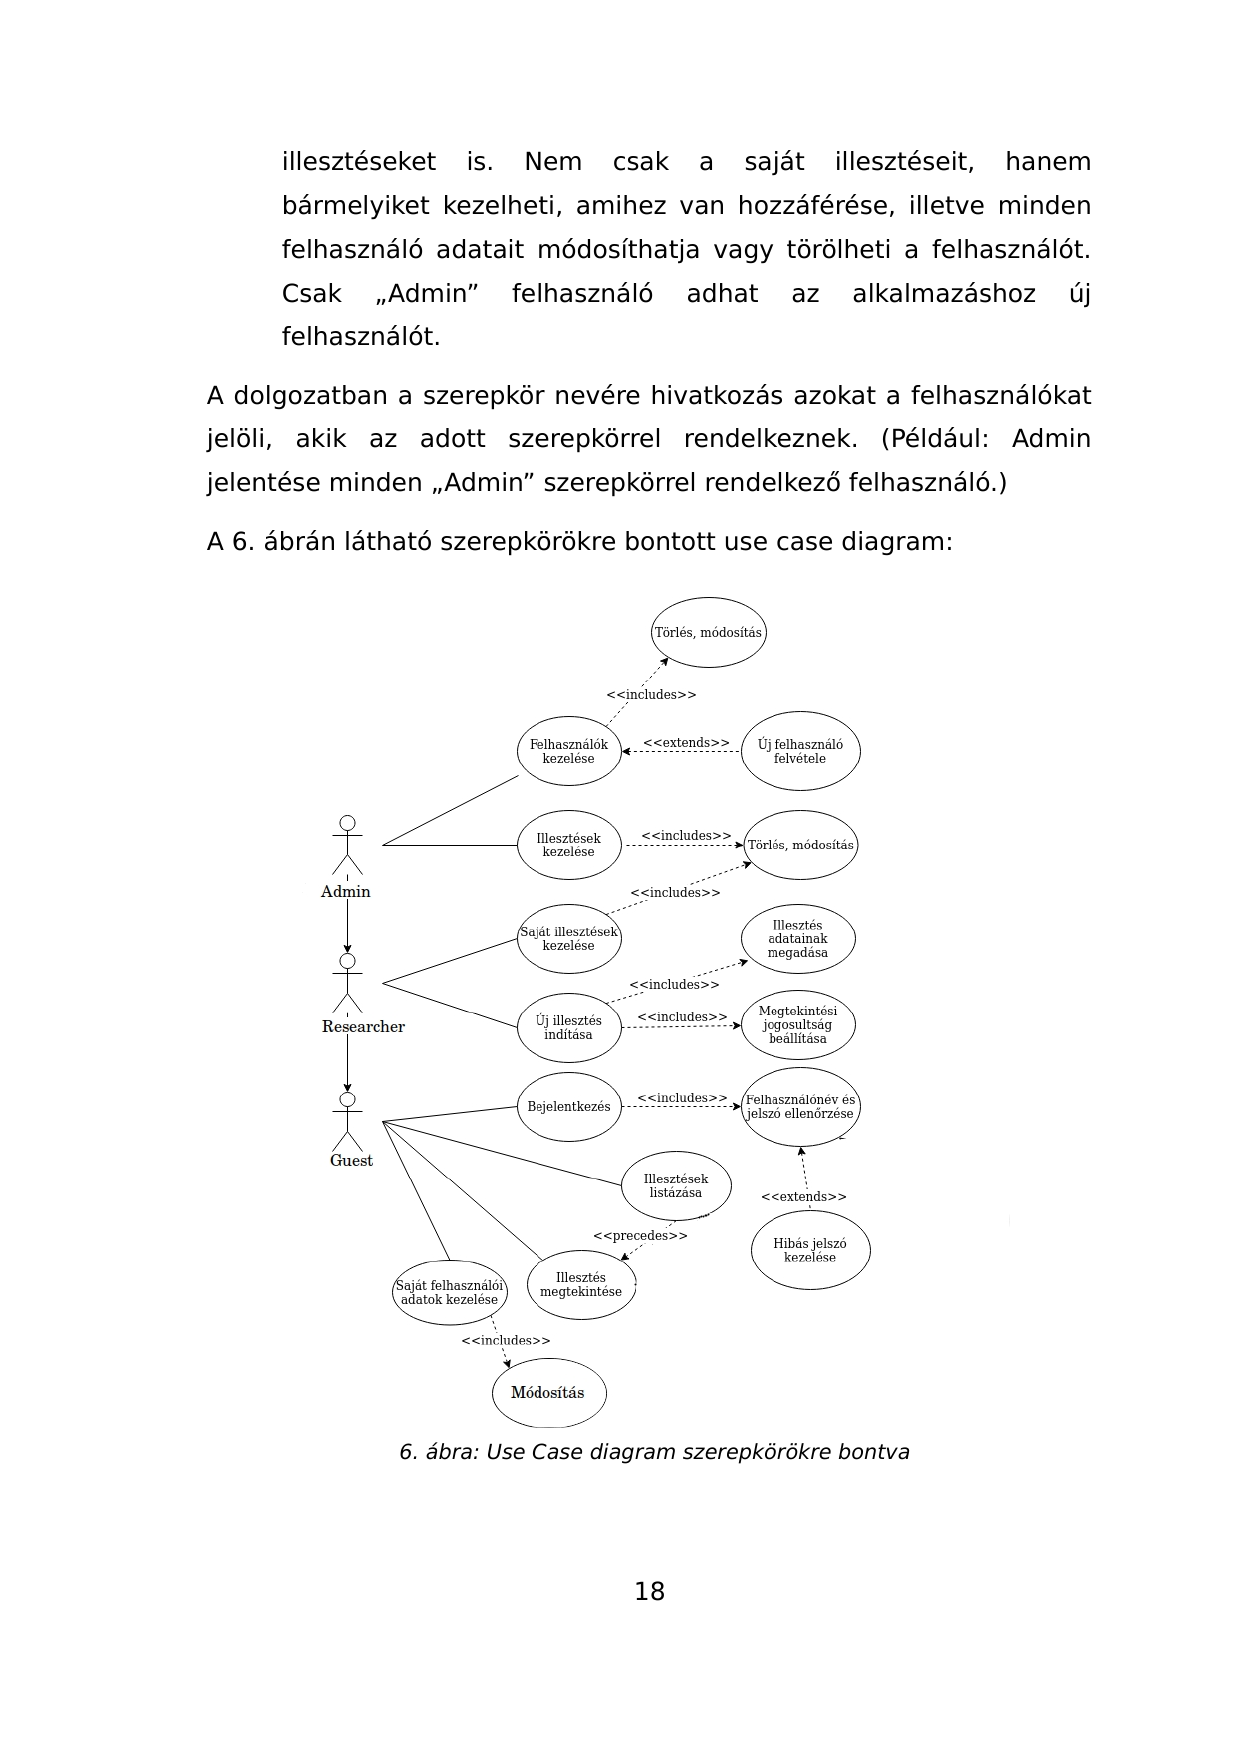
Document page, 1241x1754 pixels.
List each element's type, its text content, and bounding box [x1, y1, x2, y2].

list illesztéseket is. Nem csak a saját illesztéseit, hanem bármelyiket kezelheti, amihez van hozzáférése, illetve minden felhasználó adatait módosíthatja vagy törölheti a felhasználót. Csak „Admin” felhasználó adhat az alkalmazáshoz új felhasználót. [244, 148, 1093, 352]
picture [302, 597, 1010, 1428]
text 6. ábra: Use Case diagram szerepkörökre bontva [303, 1428, 1009, 1464]
text A 6. ábrán látható szerepkörökre bontott use case diagram: [207, 527, 1093, 556]
text A dolgozatban a szerepkör nevére hivatkozás azokat a felhasználókat jelöli, akik az adott szerepkörrel rendelkeznek. (Például: Admin jelentése minden „Admin” szerepkörrel rendelkező felhasználó.) [207, 381, 1093, 498]
